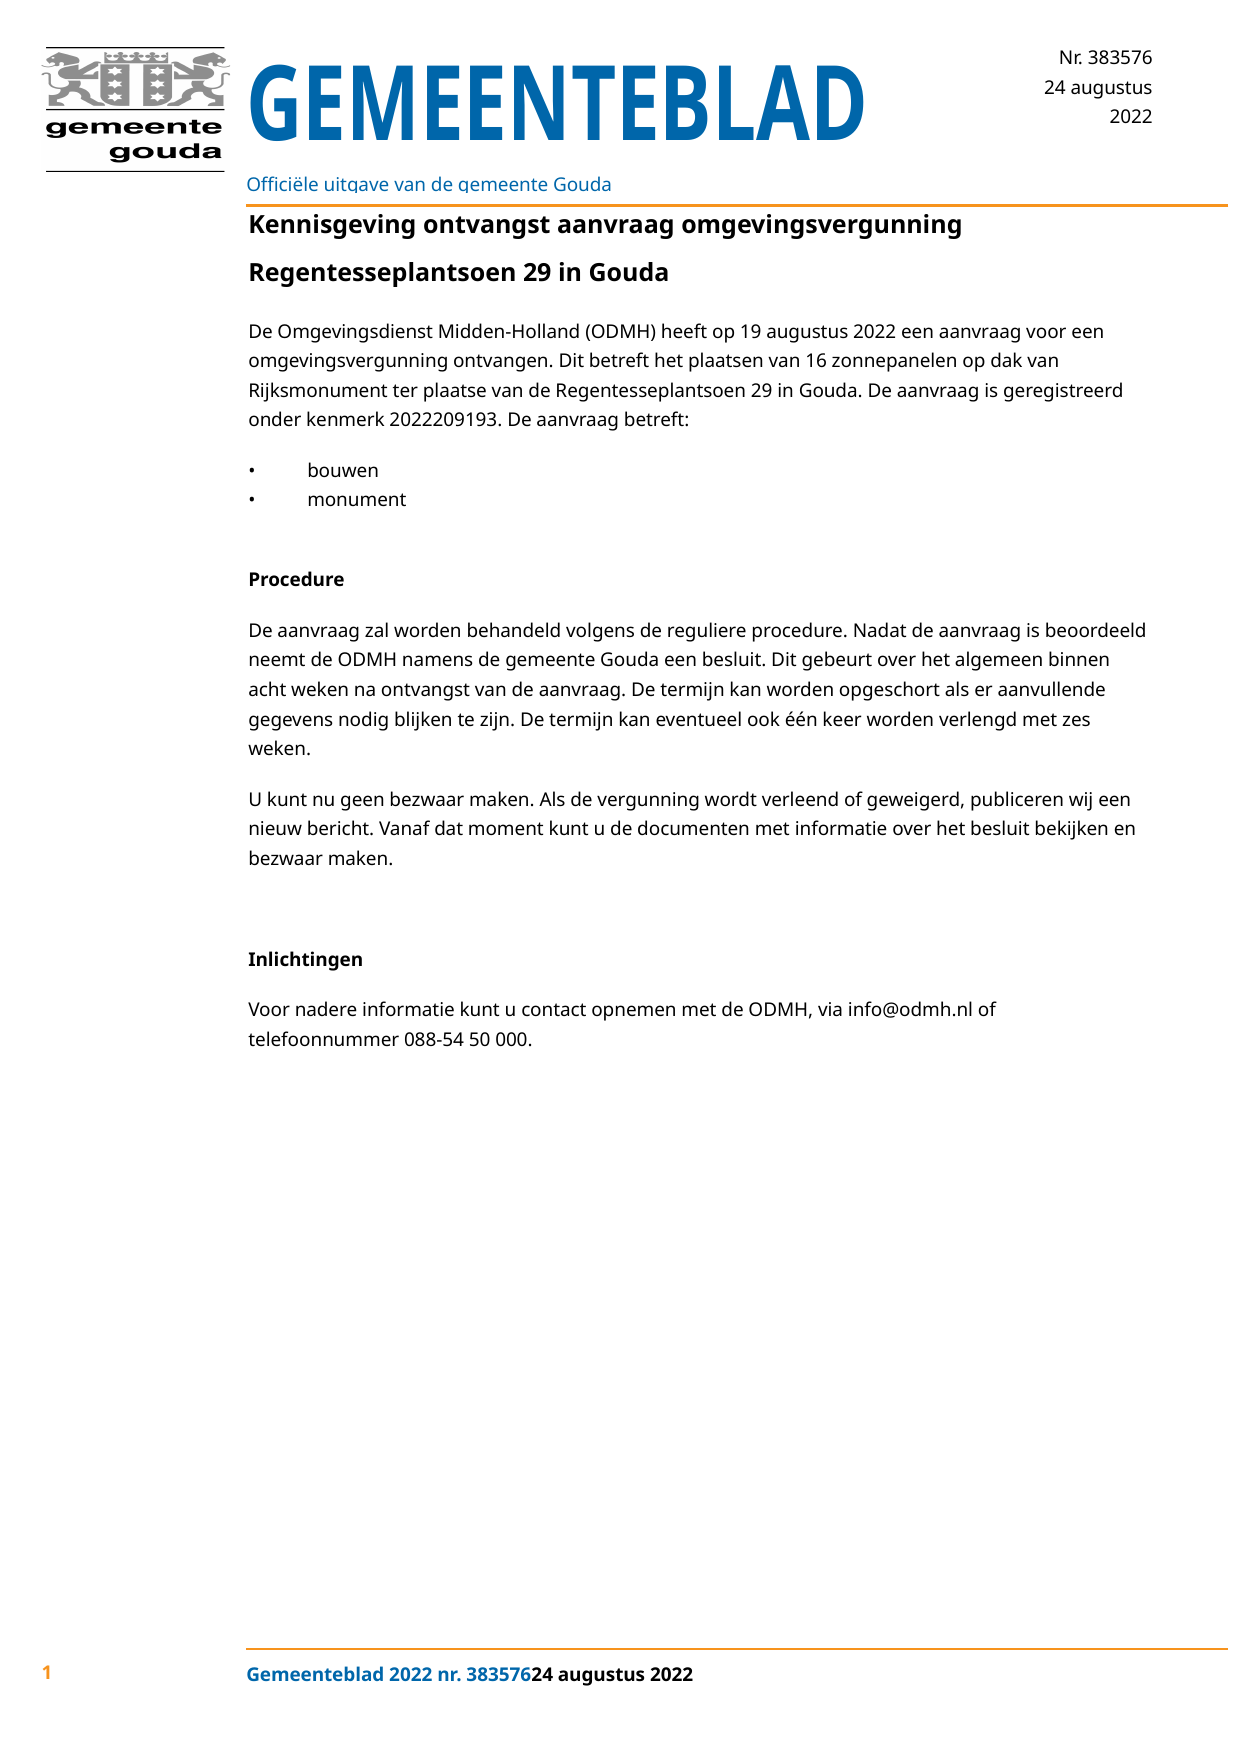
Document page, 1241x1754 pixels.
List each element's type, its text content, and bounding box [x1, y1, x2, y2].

text De aanvraag zal worden behandeld volgens de reguliere procedure. Nadat de aanvraag is beoordeeld neemt de ODMH namens de gemeente Gouda een besluit. Dit gebeurt over het algemeen binnen acht weken na ontvangst van de aanvraag. De termijn kan worden opgeschort als er aanvullende gegevens nodig blijken te zijn. De termijn kan eventueel ook één keer worden verlengd met zes weken. [248, 617, 1152, 761]
picture [41, 47, 231, 172]
list bouwen [248, 457, 1152, 483]
list monument [248, 487, 1152, 512]
text Voor nadere informatie kunt u contact opnemen met de ODMH, via info@odmh.nl of telefoonnummer 088-54 50 000. [248, 996, 1152, 1052]
text Kennisgeving ontvangst aanvraag omgevingsvergunning Regentesseplantsoen 29 in Gouda [248, 207, 1152, 288]
text De Omgevingsdienst Midden-Holland (ODMH) heeft op 19 augustus 2022 een aanvraag voor een omgevingsvergunning ontvangen. Dit betreft het plaatsen van 16 zonnepanelen op dak van Rijksmonument ter plaatse van de Regentesseplantsoen 29 in Gouda. De aanvraag is geregistreerd onder kenmerk 2022209193. De aanvraag betreft: [248, 318, 1152, 432]
text Procedure [248, 567, 1152, 592]
text U kunt nu geen bezwaar maken. Als de vergunning wordt verleend of geweigerd, publiceren wij een nieuw bericht. Vanaf dat moment kunt u de documenten met informatie over het besluit bekijken en bezwaar maken. [248, 786, 1152, 871]
text Inlichtingen [248, 946, 1152, 972]
